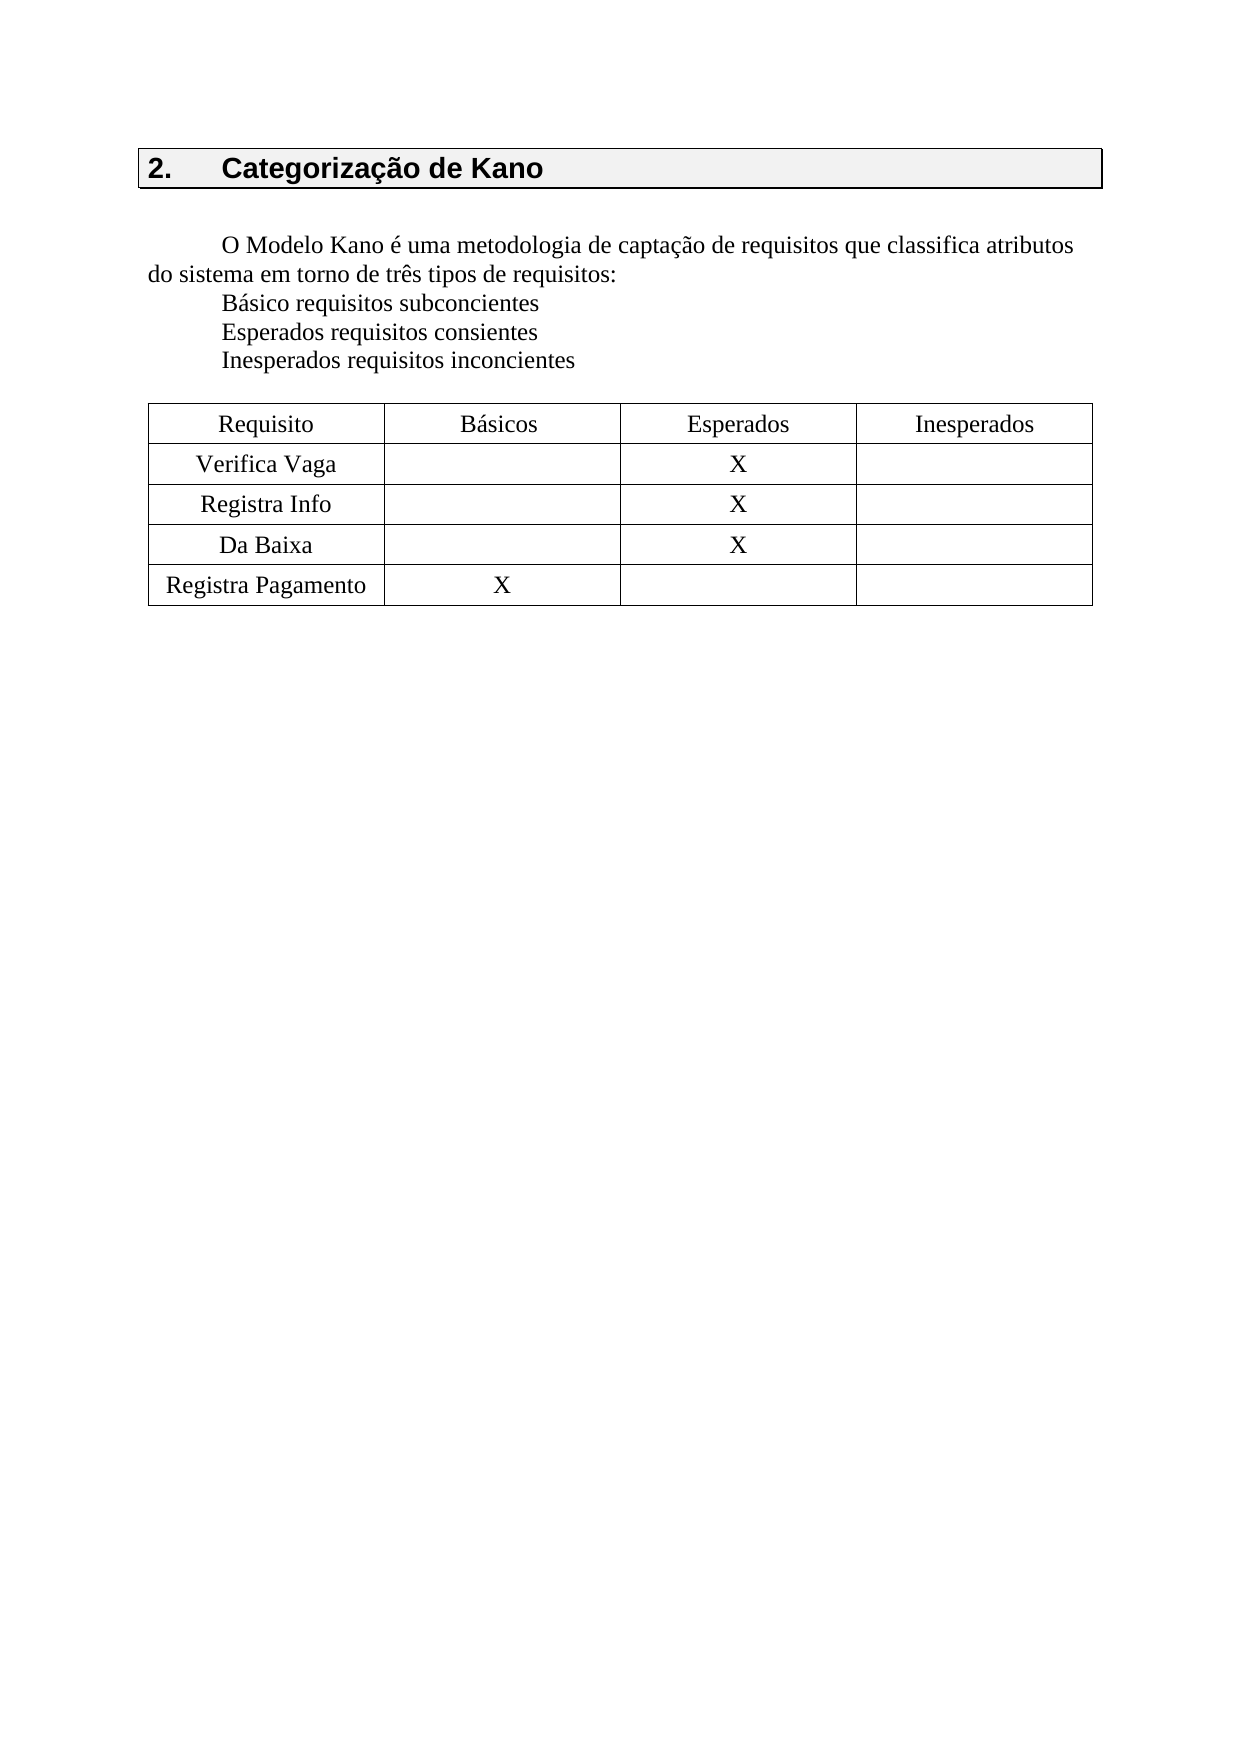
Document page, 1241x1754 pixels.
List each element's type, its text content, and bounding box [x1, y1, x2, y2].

text Inesperados requisitos inconcientes [148, 345, 1092, 374]
table_cell [385, 525, 620, 564]
table_cell [857, 525, 1092, 564]
table_cell [857, 444, 1092, 483]
table_cell Registra Info [149, 485, 384, 524]
table_cell [385, 485, 620, 524]
text Básico requisitos subconcientes [148, 288, 1092, 317]
table_cell X [621, 525, 856, 564]
table_cell X [385, 565, 620, 604]
table_cell [385, 444, 620, 483]
table_cell X [621, 444, 856, 483]
table_header Inesperados [857, 404, 1092, 443]
table_header Esperados [621, 404, 856, 443]
text O Modelo Kano é uma metodologia de captação de requisitos que classifica atributos do sistema em torno de três tipos de requisitos: [148, 230, 1092, 288]
table_cell [857, 565, 1092, 604]
table_cell Verifica Vaga [149, 444, 384, 483]
table_cell X [621, 485, 856, 524]
table_cell [857, 485, 1092, 524]
table_header Básicos [385, 404, 620, 443]
table_header Requisito [149, 404, 384, 443]
table_cell [621, 565, 856, 604]
text Esperados requisitos consientes [148, 317, 1092, 345]
table_cell Registra Pagamento [149, 565, 384, 604]
subtitle Categorização de Kano [139, 149, 1101, 187]
table_cell Da Baixa [149, 525, 384, 564]
